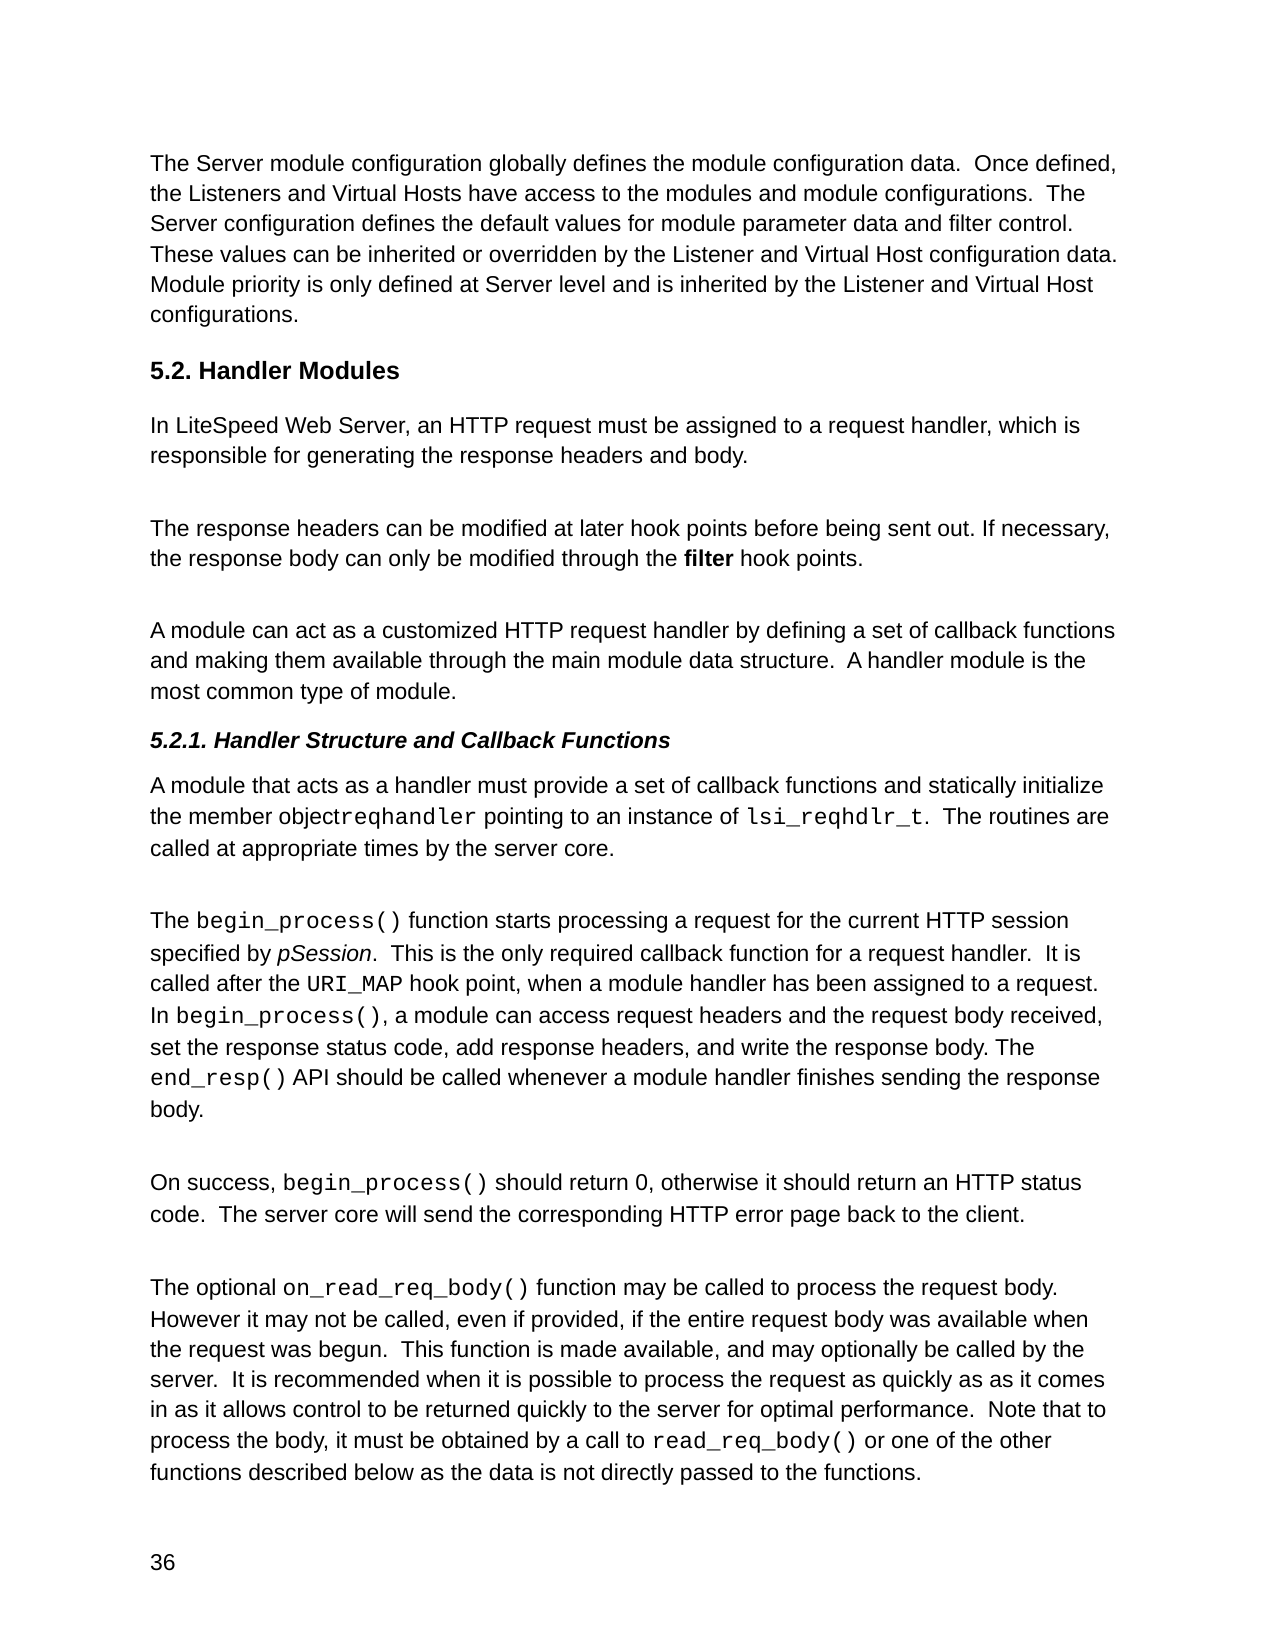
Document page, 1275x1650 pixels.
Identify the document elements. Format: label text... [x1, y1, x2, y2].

text The response headers can be modified at later hook points before being sent out. If necessary, the response body can only be modified through the filter hook points. [150, 514, 1125, 571]
text The begin_process() function starts processing a request for the current HTTP session specified by pSession. This is the only required callback function for a request handler. It is called after the URI_MAP hook point, when a module handler has been assigned to a request. In begin_process(), a module can access request headers and the request body received, set the response status code, add response headers, and write the response body. The end_resp() API should be called whenever a module handler finishes sending the response body. [150, 907, 1125, 1123]
text On success, begin_process() should return 0, otherwise it should return an HTTP status code. The server core will send the corresponding HTTP error page back to the client. [150, 1169, 1125, 1227]
subtitle 5.2. Handler Modules [150, 356, 1125, 385]
text The optional on_read_req_body() function may be called to process the request body. However it may not be called, even if provided, if the entire request body was available when the request was begun. This function is made available, and may optionally be called by the server. It is recommended when it is possible to process the request as quickly as as it comes in as it allows control to be returned quickly to the server for optimal performance. Note that to process the body, it must be obtained by a call to read_req_body() or one of the other functions described below as the data is not directly passed to the functions. [150, 1274, 1125, 1485]
text In LiteSpeed Web Server, an HTTP request must be assigned to a request handler, which is responsible for generating the response headers and body. [150, 412, 1125, 468]
text The Server module configuration globally defines the module configuration data. Once defined, the Listeners and Virtual Hosts have access to the modules and module configurations. The Server configuration defines the default values for module parameter data and filter control. These values can be inherited or overridden by the Listener and Virtual Host configuration data. Module priority is only defined at Server level and is inherited by the Listener and Virtual Host configurations. [150, 150, 1125, 327]
text A module can act as a customized HTTP request handler by defining a set of callback functions and making them available through the main module data structure. A handler module is the most common type of module. [150, 617, 1125, 704]
subtitle 5.2.1. Handler Structure and Callback Functions [150, 727, 1125, 753]
text A module that acts as a handler must provide a set of callback functions and statically initialize the member objectreqhandler pointing to an instance of lsi_reqhdlr_t. The routines are called at appropriate times by the server core. [150, 772, 1125, 861]
